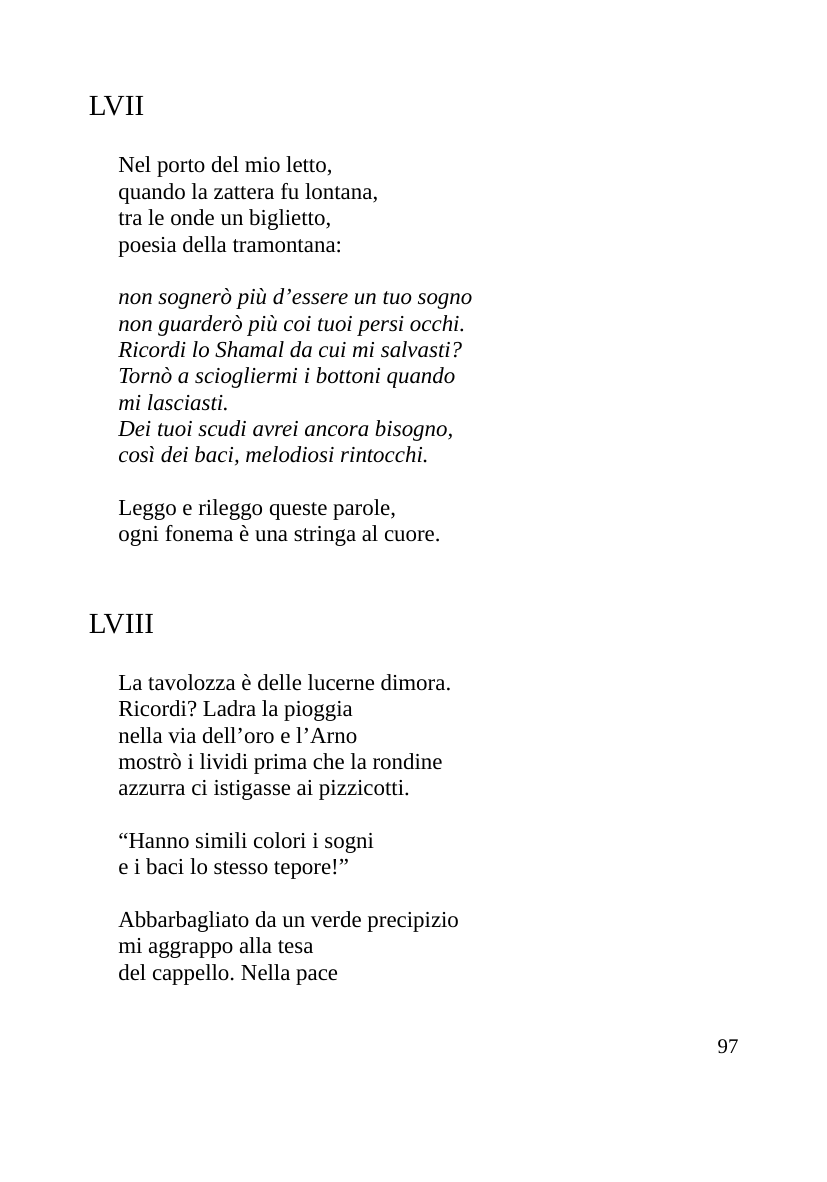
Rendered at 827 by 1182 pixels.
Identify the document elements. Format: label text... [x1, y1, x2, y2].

text così dei baci, melodiosi rintocchi. [88, 441, 738, 468]
text LVIII [88, 606, 738, 639]
text quando la zattera fu lontana, [88, 178, 738, 204]
text nella via dell’oro e l’Arno [88, 722, 738, 748]
text Tornò a sciogliermi i bottoni quando [88, 362, 738, 389]
text La tavolozza è delle lucerne dimora. [88, 669, 738, 695]
text Ricordi lo Shamal da cui mi salvasti? [88, 336, 738, 362]
text tra le onde un biglietto, [88, 204, 738, 231]
text LVII [88, 88, 738, 122]
text non guarderò più coi tuoi persi occhi. [88, 310, 738, 336]
text Leggo e rileggo queste parole, [88, 494, 738, 521]
text Dei tuoi scudi avrei ancora bisogno, [88, 415, 738, 441]
text poesia della tramontana: [88, 231, 738, 257]
text azzurra ci istigasse ai pizzicotti. [88, 774, 738, 801]
text non sognerò più d’essere un tuo sogno [88, 283, 738, 310]
text “Hanno simili colori i sogni [88, 827, 738, 853]
text mostrò i lividi prima che la rondine [88, 748, 738, 774]
text Abbarbagliato da un verde precipizio [88, 906, 738, 932]
text e i baci lo stesso tepore!” [88, 853, 738, 880]
text Nel porto del mio letto, [88, 152, 738, 178]
text ogni fonema è una stringa al cuore. [88, 521, 738, 547]
text del cappello. Nella pace [88, 959, 738, 985]
text mi lasciasti. [88, 389, 738, 415]
text Ricordi? Ladra la pioggia [88, 695, 738, 722]
text mi aggrappo alla tesa [88, 932, 738, 959]
